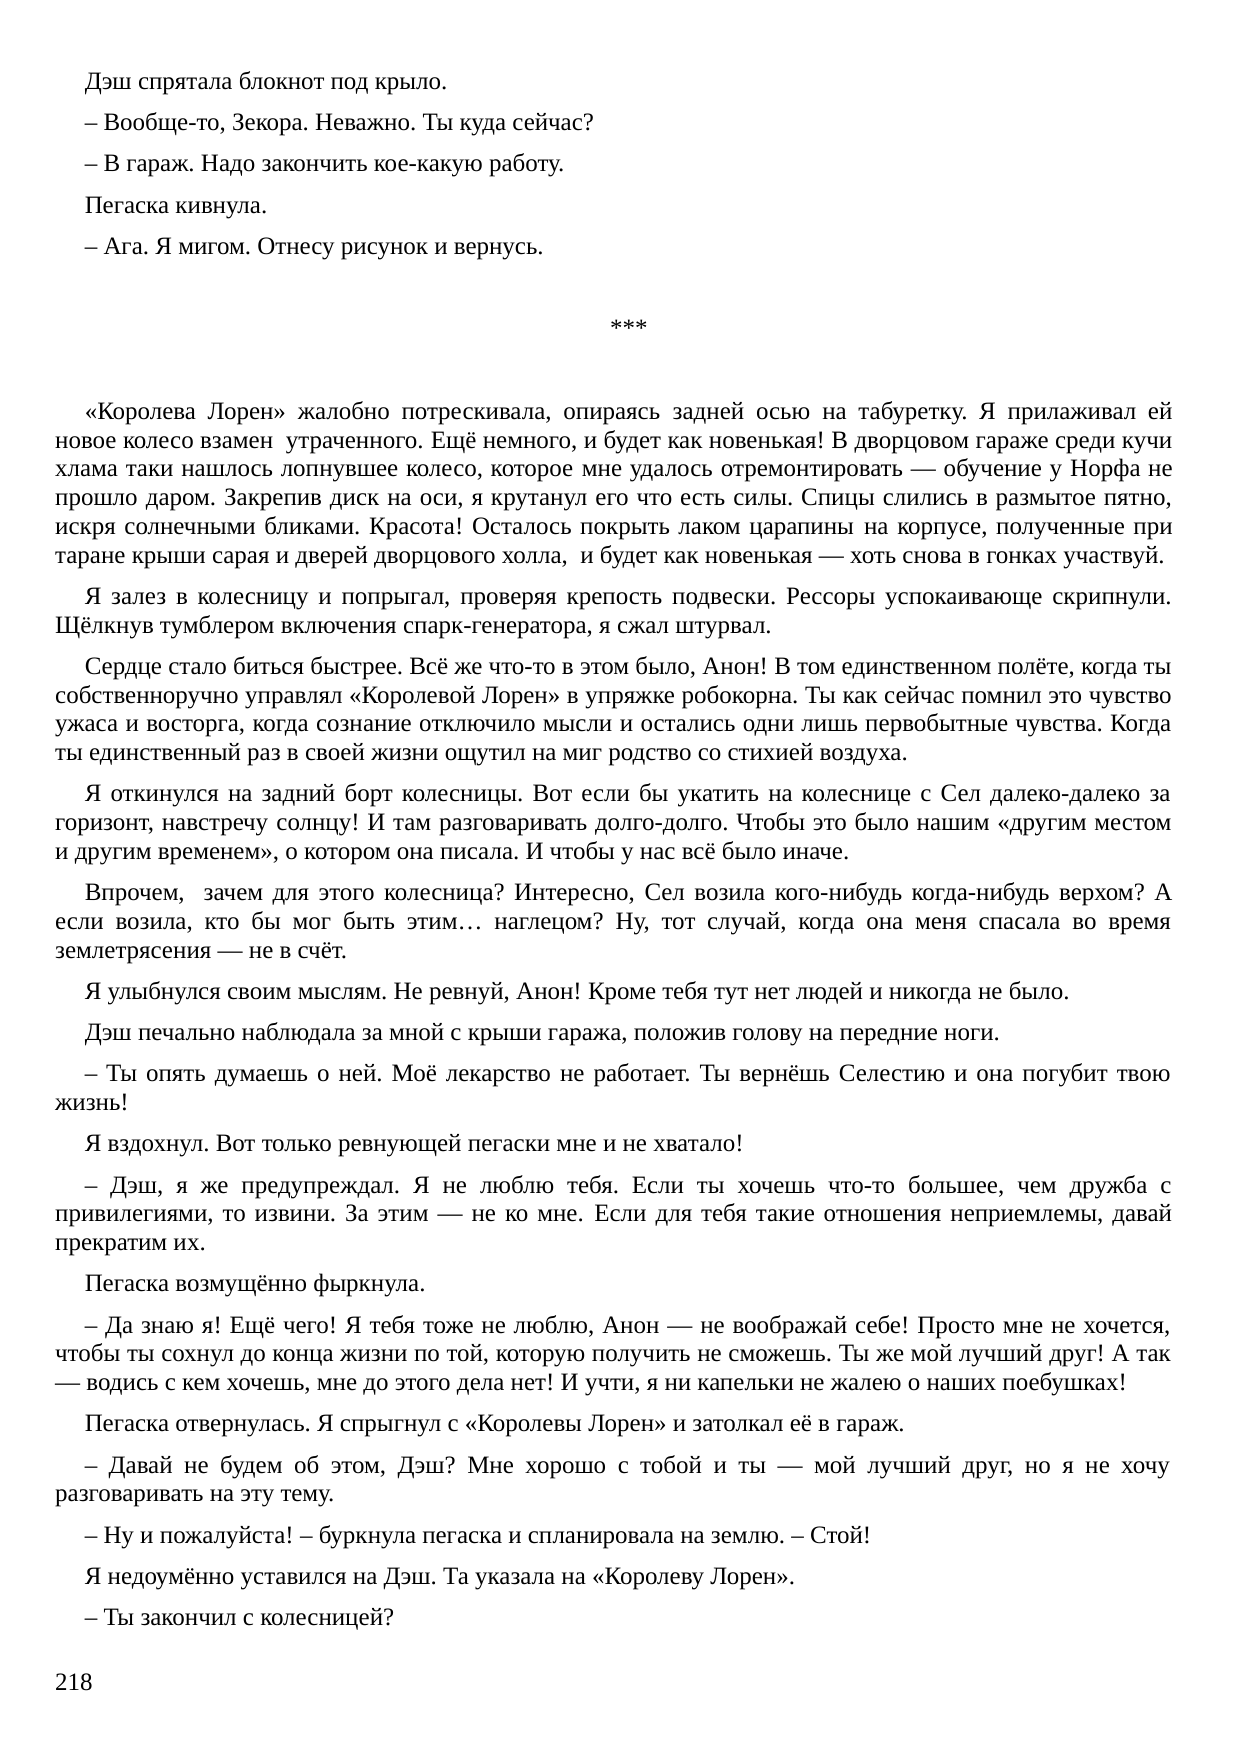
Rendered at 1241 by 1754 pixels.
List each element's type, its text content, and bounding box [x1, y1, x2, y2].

text – Дэш, я же предупреждал. Я не люблю тебя. Если ты хочешь что-то большее, чем дружба с привилегиями, то извини. За этим — не ко мне. Если для тебя такие отношения неприемлемы, давай прекратим их. [55, 1170, 1173, 1256]
text Пегаска отвернулась. Я спрыгнул с «Королевы Лорен» и затолкал её в гараж. [55, 1408, 1173, 1437]
text Я вздохнул. Вот только ревнующей пегаски мне и не хватало! [55, 1128, 1173, 1157]
text Пегаска возмущённо фыркнула. [55, 1268, 1173, 1297]
text Я откинулся на задний борт колесницы. Вот если бы укатить на колеснице с Сел далеко-далеко за горизонт, навстречу солнцу! И там разговаривать долго-долго. Чтобы это было нашим «другим местом и другим временем», о котором она писала. И чтобы у нас всё было иначе. [55, 778, 1173, 865]
text «Королева Лорен» жалобно потрескивала, опираясь задней осью на табуретку. Я прилаживал ей новое колесо взамен утраченного. Ещё немного, и будет как новенькая! В дворцовом гараже среди кучи хлама таки нашлось лопнувшее колесо, которое мне удалось отремонтировать — обучение у Норфа не прошло даром. Закрепив диск на оси, я крутанул его что есть силы. Спицы слились в размытое пятно, искря солнечными бликами. Красота! Осталось покрыть лаком царапины на корпусе, полученные при таране крыши сарая и дверей дворцового холла, и будет как новенькая — хоть снова в гонках участвуй. [55, 396, 1173, 568]
text Я недоумённо уставился на Дэш. Та указала на «Королеву Лорен». [55, 1561, 1173, 1590]
text – Ты опять думаешь о ней. Моё лекарство не работает. Ты вернёшь Селестию и она погубит твою жизнь! [55, 1058, 1173, 1116]
text – Давай не будем об этом, Дэш? Мне хорошо с тобой и ты — мой лучший друг, но я не хочу разговаривать на эту тему. [55, 1450, 1173, 1507]
text Дэш спрятала блокнот под крыло. [55, 66, 1173, 95]
text – Вообще-то, Зекора. Неважно. Ты куда сейчас? [55, 107, 1173, 136]
text Впрочем, зачем для этого колесница? Интересно, Сел возила кого-нибудь когда-нибудь верхом? А если возила, кто бы мог быть этим… наглецом? Ну, тот случай, когда она меня спасала во время землетрясения — не в счёт. [55, 877, 1173, 963]
text Сердце стало биться быстрее. Всё же что-то в этом было, Анон! В том единственном полёте, когда ты собственноручно управлял «Королевой Лорен» в упряжке робокорна. Ты как сейчас помнил это чувство ужаса и восторга, когда сознание отключило мысли и остались одни лишь первобытные чувства. Когда ты единственный раз в своей жизни ощутил на миг родство со стихией воздуха. [55, 651, 1173, 766]
text Я залез в колесницу и попрыгал, проверяя крепость подвески. Рессоры успокаивающе скрипнули. Щёлкнув тумблером включения спарк-генератора, я сжал штурвал. [55, 581, 1173, 638]
text – Да знаю я! Ещё чего! Я тебя тоже не люблю, Анон — не воображай себе! Просто мне не хочется, чтобы ты сохнул до конца жизни по той, которую получить не сможешь. Ты же мой лучший друг! А так — водись с кем хочешь, мне до этого дела нет! И учти, я ни капельки не жалею о наших поебушках! [55, 1310, 1173, 1396]
text – Ну и пожалуйста! – буркнула пегаска и спланировала на землю. – Стой! [55, 1520, 1173, 1548]
text Пегаска кивнула. [55, 190, 1173, 218]
text *** [55, 313, 1173, 342]
text Дэш печально наблюдала за мной с крыши гаража, положив голову на передние ноги. [55, 1017, 1173, 1046]
text – Ага. Я мигом. Отнесу рисунок и вернусь. [55, 231, 1173, 260]
text Я улыбнулся своим мыслям. Не ревнуй, Анон! Кроме тебя тут нет людей и никогда не было. [55, 976, 1173, 1005]
text – В гараж. Надо закончить кое-какую работу. [55, 148, 1173, 177]
text – Ты закончил с колесницей? [55, 1602, 1173, 1631]
